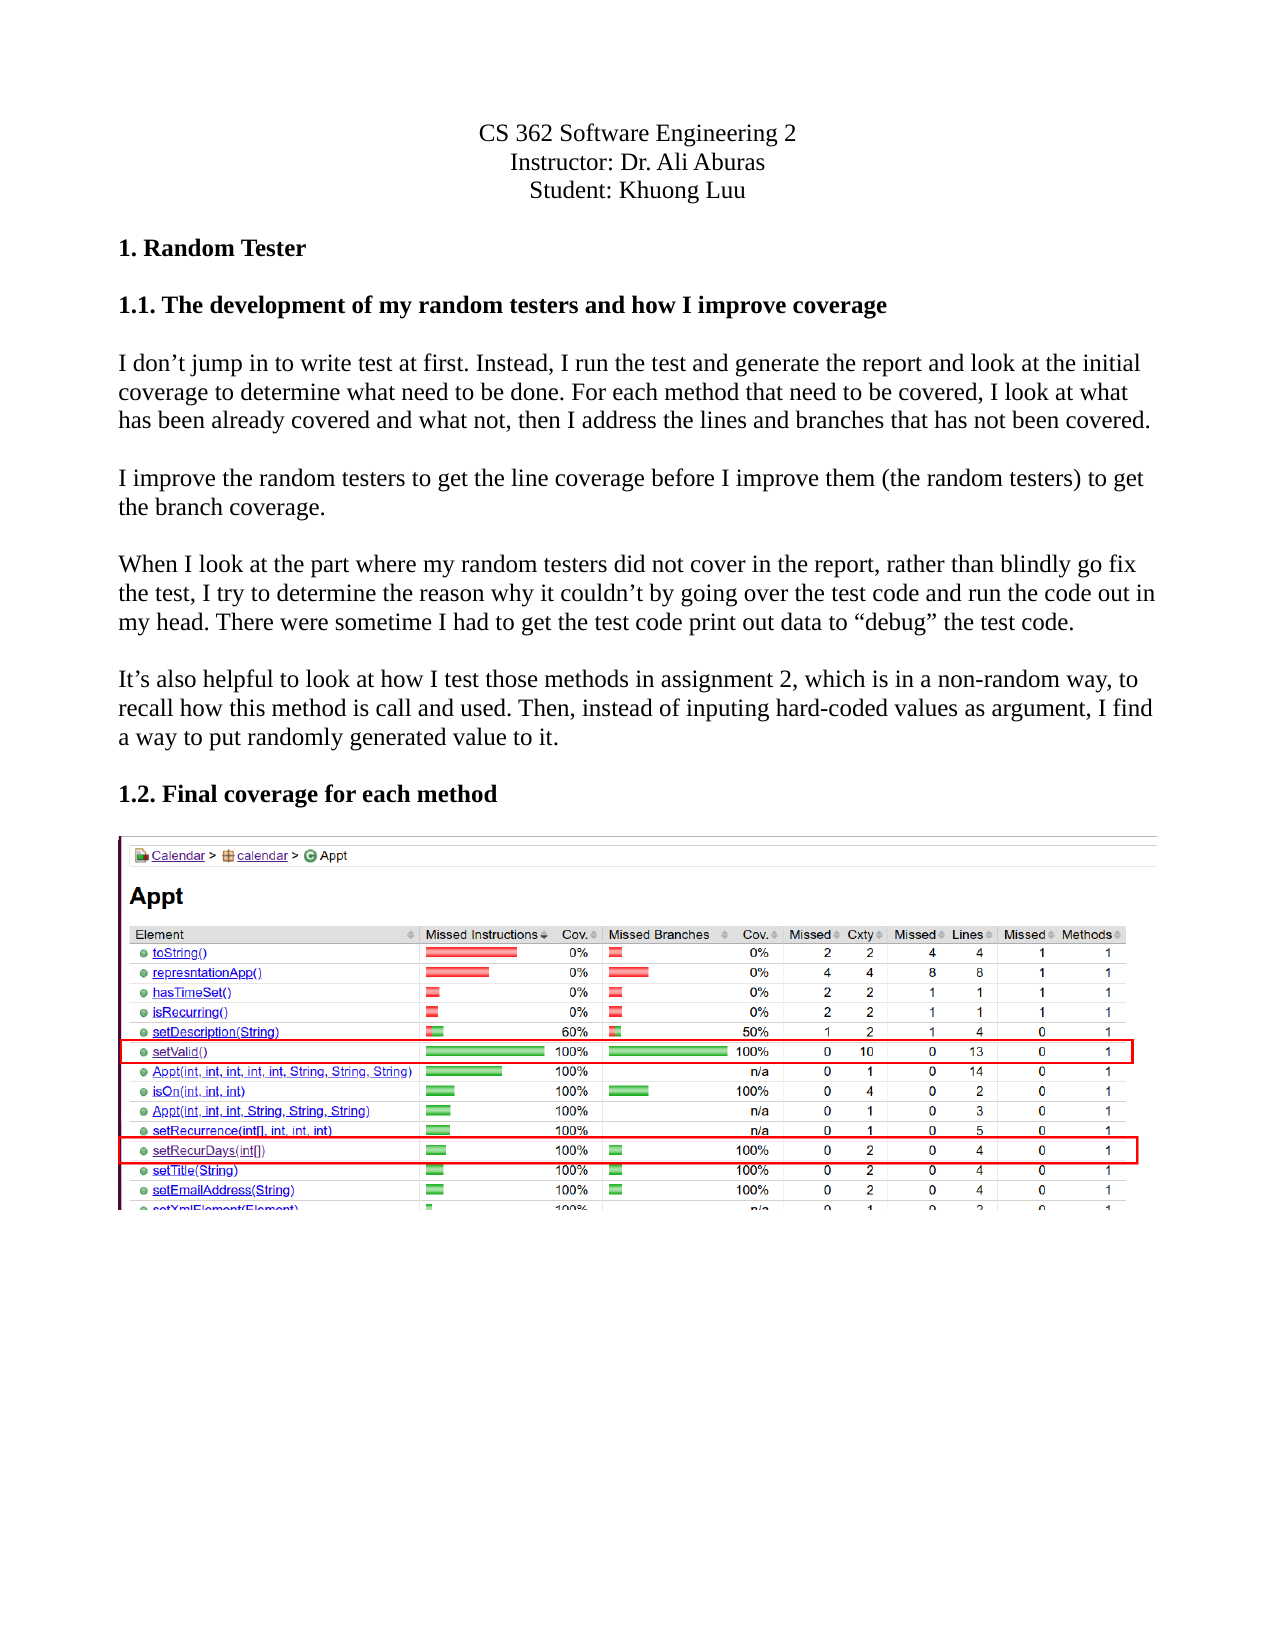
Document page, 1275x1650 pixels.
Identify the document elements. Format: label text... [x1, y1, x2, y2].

text CS 362 Software Engineering 2 [118, 118, 1157, 147]
text Instructor: Dr. Ali Aburas [118, 147, 1157, 176]
text 1.1. The development of my random testers and how I improve coverage [118, 291, 1157, 319]
text I don’t jump in to write test at first. Instead, I run the test and generate the report and look at the initial coverage to determine what need to be done. For each method that need to be covered, I look at what has been already covered and what not, then I address the lines and branches that has not been covered. [118, 348, 1157, 434]
text I improve the random testers to get the line coverage before I improve them (the random testers) to get the branch coverage. [118, 463, 1157, 521]
picture [118, 836, 1157, 1210]
text When I look at the part where my random testers did not cover in the report, rather than blindly go fix the test, I try to determine the reason why it couldn’t by going over the test code and run the code out in my head. There were sometime I had to get the test code print out data to “debug” the test code. [118, 549, 1157, 636]
text 1. Random Tester [118, 233, 1157, 262]
text It’s also helpful to look at how I test those methods in assignment 2, which is in a non-random way, to recall how this method is call and used. Then, instead of inputing hard-coded values as argument, I find a way to put randomly generated value to it. [118, 664, 1157, 751]
text 1.2. Final coverage for each method [118, 779, 1157, 808]
text Student: Khuong Luu [118, 176, 1157, 204]
